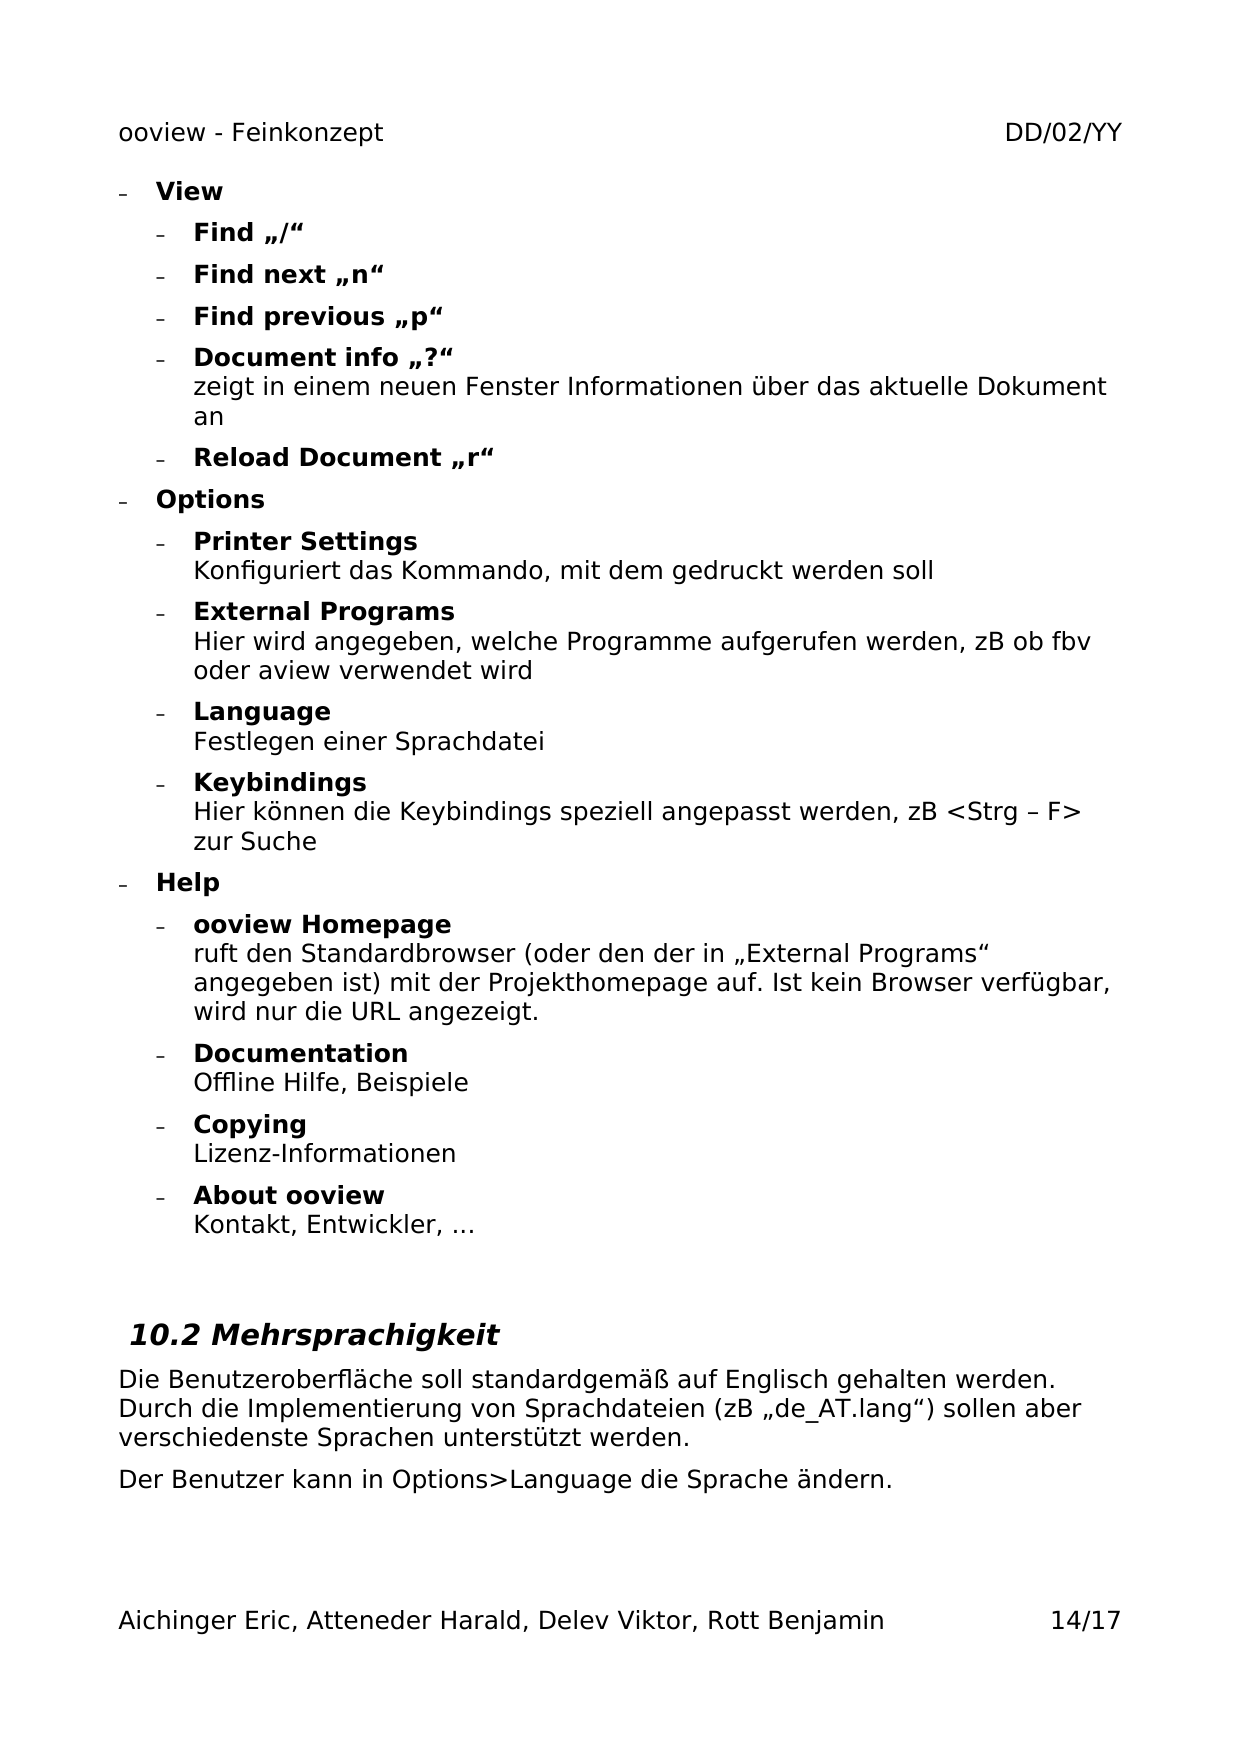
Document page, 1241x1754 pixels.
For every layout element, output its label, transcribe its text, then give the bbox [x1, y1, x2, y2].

list Document info „?“ zeigt in einem neuen Fenster Informationen über das aktuelle Dokument an [156, 343, 1122, 431]
subtitle Mehrsprachigkeit [118, 1318, 1122, 1352]
list Copying Lizenz-Informationen [156, 1110, 1122, 1168]
list Reload Document „r“ [156, 443, 1122, 473]
list Find next „n“ [156, 260, 1122, 289]
list Help [118, 868, 1122, 898]
list Find „/“ [156, 218, 1122, 248]
list Options [118, 485, 1122, 514]
list Keybindings Hier können die Keybindings speziell angepasst werden, zB <Strg – F> zur Suche [156, 768, 1122, 856]
list View [118, 177, 1122, 206]
list Documentation Offline Hilfe, Beispiele [156, 1039, 1122, 1098]
text Die Benutzeroberfläche soll standardgemäß auf Englisch gehalten werden. Durch die Implementierung von Sprachdateien (zB „de_AT.lang“) sollen aber verschiedenste Sprachen unterstützt werden. [118, 1365, 1122, 1452]
list Language Festlegen einer Sprachdatei [156, 698, 1122, 756]
list About ooview Kontakt, Entwickler, ... [156, 1181, 1122, 1239]
list External Programs Hier wird angegeben, welche Programme aufgerufen werden, zB ob fbv oder aview verwendet wird [156, 598, 1122, 685]
text Der Benutzer kann in Options>Language die Sprache ändern. [118, 1465, 1122, 1494]
list ooview Homepage ruft den Standardbrowser (oder den der in „External Programs“ angegeben ist) mit der Projekthomepage auf. Ist kein Browser verfügbar, wird nur die URL angezeigt. [156, 910, 1122, 1027]
list Find previous „p“ [156, 302, 1122, 331]
list Printer Settings Konfiguriert das Kommando, mit dem gedruckt werden soll [156, 527, 1122, 585]
